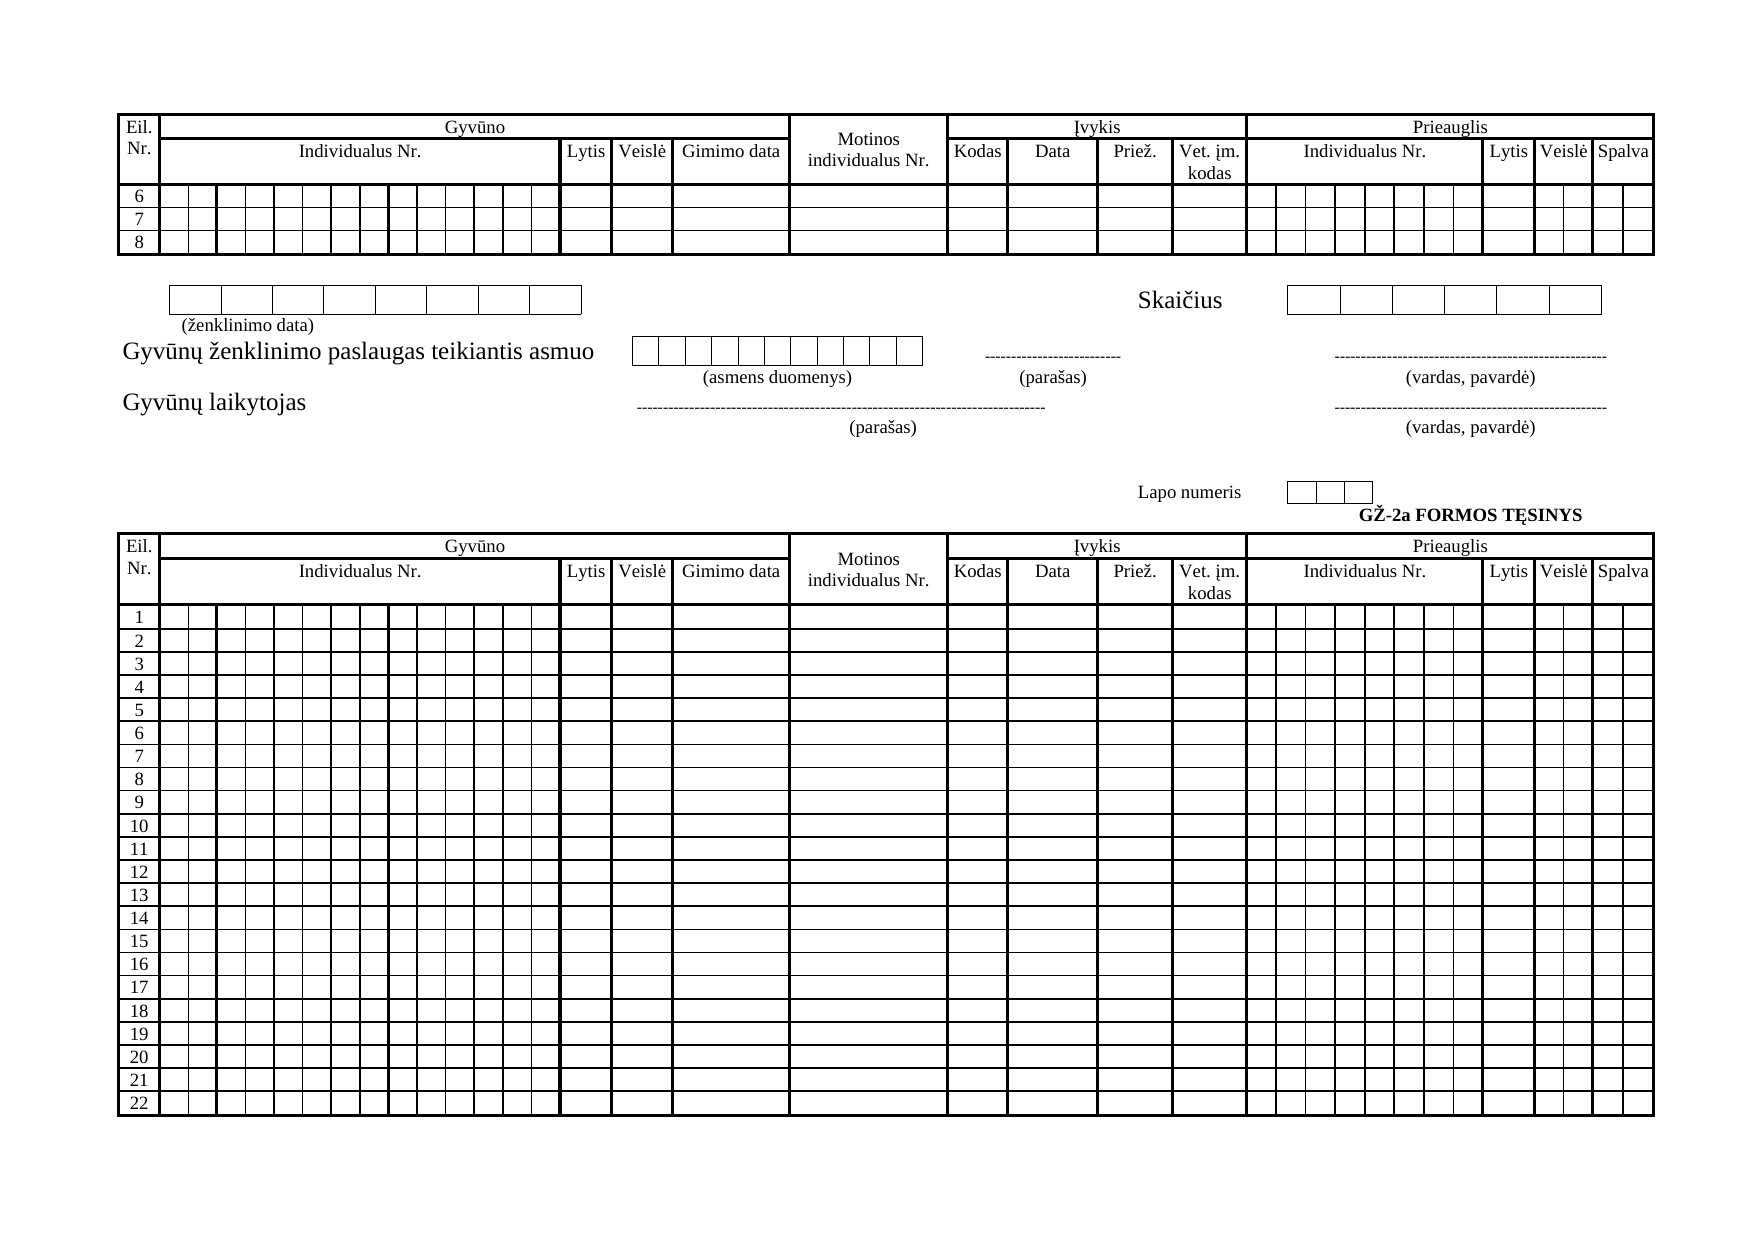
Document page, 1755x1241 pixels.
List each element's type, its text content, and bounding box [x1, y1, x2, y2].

table_cell [303, 1046, 330, 1067]
table_cell [1395, 1046, 1423, 1067]
table_cell [1099, 186, 1171, 206]
table_cell [1395, 953, 1423, 975]
table_cell [218, 722, 245, 743]
table_cell [332, 606, 359, 628]
table_cell [1454, 1023, 1481, 1044]
table_cell [739, 337, 764, 365]
table_cell [275, 1092, 302, 1113]
table_cell [390, 953, 416, 975]
table_cell [1009, 791, 1096, 813]
table_cell [791, 722, 946, 743]
table_cell [1594, 722, 1622, 743]
table_cell [218, 930, 245, 952]
table_cell [1174, 1092, 1245, 1113]
table_cell [1099, 861, 1171, 882]
table_cell [418, 791, 445, 813]
table_cell [504, 231, 531, 253]
table_cell [390, 231, 416, 253]
table_cell [1134, 387, 1287, 416]
table_cell [446, 630, 473, 651]
table_cell [1009, 1023, 1096, 1044]
table_cell [475, 231, 502, 253]
table_cell [949, 953, 1006, 975]
table_cell ------------------------------------------------------------------------------ [633, 387, 1133, 416]
table_cell [1564, 1046, 1591, 1067]
table_cell [791, 676, 946, 697]
table_cell [1366, 930, 1393, 952]
table_cell [1425, 676, 1453, 697]
table_cell [1594, 791, 1622, 813]
table_cell [532, 208, 558, 229]
table_cell [1536, 884, 1563, 905]
table_cell [1336, 186, 1364, 206]
table_cell [303, 884, 330, 905]
table_cell [1454, 606, 1481, 628]
table_cell [189, 606, 215, 628]
table_cell [1336, 231, 1364, 253]
table_cell 13 [120, 884, 158, 905]
table_cell [1248, 1000, 1275, 1021]
table_cell [1454, 953, 1481, 975]
table_cell [1594, 745, 1622, 767]
table_cell Kodas [949, 560, 1006, 603]
table_cell [1536, 1046, 1563, 1067]
table_cell [532, 699, 558, 720]
table_cell [532, 838, 558, 859]
table_cell [189, 976, 215, 998]
table_cell [504, 699, 531, 720]
table_cell [418, 861, 445, 882]
table_cell [361, 976, 387, 998]
table_cell [674, 208, 788, 229]
table_cell [1099, 676, 1171, 697]
table_cell [1366, 884, 1393, 905]
table_cell [1564, 861, 1591, 882]
table_cell [1336, 1046, 1364, 1067]
table_cell [418, 653, 445, 674]
table_cell [218, 907, 245, 928]
table_cell [361, 907, 387, 928]
table_cell [475, 699, 502, 720]
table_cell [1306, 1069, 1334, 1090]
table_cell [1484, 630, 1533, 651]
table_cell [1454, 676, 1481, 697]
table_cell [1366, 1000, 1393, 1021]
table_cell [161, 930, 188, 952]
table_cell [1536, 1069, 1563, 1090]
table_cell [1564, 606, 1591, 628]
table_cell [1336, 208, 1364, 229]
table_cell [218, 1046, 245, 1067]
table_cell [1174, 1069, 1245, 1090]
table_cell [1306, 1023, 1334, 1044]
table_header Įvykis [949, 116, 1245, 137]
table_cell [504, 861, 531, 882]
table_cell [674, 1092, 788, 1113]
table_cell [949, 1046, 1006, 1067]
table_cell 17 [120, 976, 158, 998]
table_cell [1174, 884, 1245, 905]
table_cell [1277, 953, 1305, 975]
table_cell [1425, 815, 1453, 836]
table_cell [791, 630, 946, 651]
table_cell [613, 768, 671, 790]
table_cell [246, 676, 273, 697]
table_cell [1594, 1000, 1622, 1021]
table_cell [562, 1000, 610, 1021]
table_cell [332, 953, 359, 975]
table_cell [1306, 861, 1334, 882]
table_cell Individualus Nr. [161, 560, 558, 603]
table_cell [1624, 1092, 1652, 1113]
table_cell [1366, 722, 1393, 743]
table_cell [1484, 976, 1533, 998]
table_cell [1174, 953, 1245, 975]
table_cell [1009, 838, 1096, 859]
table_cell [361, 884, 387, 905]
table_cell GŽ-2a FORMOS TĘSINYS [1288, 503, 1653, 525]
table_cell [332, 884, 359, 905]
table_cell [1564, 976, 1591, 998]
table_cell [390, 930, 416, 952]
table_cell [1277, 930, 1305, 952]
table_cell [446, 884, 473, 905]
table_cell [791, 930, 946, 952]
table_cell [1099, 1069, 1171, 1090]
table_cell [562, 815, 610, 836]
table_cell [1277, 791, 1305, 813]
table_cell [1277, 606, 1305, 628]
table_cell [532, 722, 558, 743]
table_cell [1594, 653, 1622, 674]
table_cell Veislė [613, 140, 671, 183]
table_cell [218, 838, 245, 859]
table_cell [1366, 699, 1393, 720]
table_cell [332, 186, 359, 206]
table_cell [1174, 791, 1245, 813]
table_cell [1624, 815, 1652, 836]
table_cell [1366, 630, 1393, 651]
table_cell [1277, 1023, 1305, 1044]
table_cell [1425, 768, 1453, 790]
table_cell [949, 630, 1006, 651]
table_cell [504, 1069, 531, 1090]
table_cell [1336, 745, 1364, 767]
table_cell [504, 907, 531, 928]
table_cell [1277, 186, 1305, 206]
table_cell [418, 208, 445, 229]
table_cell [1248, 768, 1275, 790]
table_cell [189, 1023, 215, 1044]
table_cell [161, 1023, 188, 1044]
table_cell [332, 1000, 359, 1021]
table_cell [390, 208, 416, 229]
table_cell [1425, 1092, 1453, 1113]
table_cell Individualus Nr. [1248, 560, 1481, 603]
table_cell [189, 208, 215, 229]
table_cell [633, 314, 922, 336]
table_cell [504, 745, 531, 767]
table_cell [1336, 976, 1364, 998]
table_cell [1454, 1046, 1481, 1067]
table_cell [1174, 745, 1245, 767]
table_cell [674, 953, 788, 975]
table_header [427, 286, 478, 314]
table_cell [1594, 907, 1622, 928]
table_cell [332, 861, 359, 882]
table_cell [390, 976, 416, 998]
table_cell [1336, 699, 1364, 720]
table_cell [674, 676, 788, 697]
table_cell [532, 1092, 558, 1113]
table_cell [1564, 884, 1591, 905]
table_cell [446, 186, 473, 206]
table_cell [949, 606, 1006, 628]
table_cell [1366, 186, 1393, 206]
table_cell [218, 1023, 245, 1044]
table_cell [1536, 722, 1563, 743]
table_cell [475, 630, 502, 651]
table_cell [161, 653, 188, 674]
table_cell [1425, 1046, 1453, 1067]
table_cell [161, 768, 188, 790]
table_cell [1594, 861, 1622, 882]
table_cell [674, 861, 788, 882]
table_cell [791, 1092, 946, 1113]
table_cell [1624, 1023, 1652, 1044]
table_cell [1277, 884, 1305, 905]
table_cell [475, 1092, 502, 1113]
table_cell [189, 1092, 215, 1113]
table_cell [949, 186, 1006, 206]
table_cell [1306, 699, 1334, 720]
table_cell [246, 884, 273, 905]
table_cell [674, 630, 788, 651]
table_cell [1395, 976, 1423, 998]
table_cell 7 [120, 745, 158, 767]
table_cell [922, 314, 972, 336]
table_cell [1174, 907, 1245, 928]
table_cell [1277, 861, 1305, 882]
table_cell [1174, 699, 1245, 720]
table_cell [390, 606, 416, 628]
table_cell [1395, 791, 1423, 813]
table_cell [361, 1000, 387, 1021]
table_cell [246, 1000, 273, 1021]
table_cell [504, 884, 531, 905]
table_cell [361, 953, 387, 975]
table_cell [303, 1092, 330, 1113]
table_cell Veislė [613, 560, 671, 603]
table_cell [1277, 1069, 1305, 1090]
table_cell [532, 976, 558, 998]
table_cell ---------------------------------------------------- [1288, 336, 1653, 365]
table_cell [532, 815, 558, 836]
table_cell [332, 1069, 359, 1090]
table_cell [1484, 676, 1533, 697]
table_cell [1536, 186, 1563, 206]
table_cell [897, 337, 922, 365]
table_cell [949, 907, 1006, 928]
table_cell [1009, 722, 1096, 743]
table_cell [1366, 208, 1393, 229]
table_cell [1395, 861, 1423, 882]
table_cell [390, 699, 416, 720]
table_cell [1009, 930, 1096, 952]
table_cell [791, 606, 946, 628]
table_cell [791, 768, 946, 790]
table_cell [1594, 630, 1622, 651]
table_cell [475, 953, 502, 975]
table_cell 9 [120, 791, 158, 813]
table_cell Individualus Nr. [1248, 140, 1481, 183]
table_header [922, 285, 972, 314]
table_cell 22 [120, 1092, 158, 1113]
table_cell [361, 606, 387, 628]
table_cell [275, 815, 302, 836]
table_cell (vardas, pavardė) [1288, 416, 1653, 445]
table_cell [1594, 1023, 1622, 1044]
table_cell [275, 208, 302, 229]
table_cell [532, 186, 558, 206]
table_cell [1425, 231, 1453, 253]
table_cell [246, 1069, 273, 1090]
table_cell [504, 838, 531, 859]
table_cell [1484, 768, 1533, 790]
table_cell [1336, 1000, 1364, 1021]
table_cell [1366, 815, 1393, 836]
table_cell [246, 1092, 273, 1113]
table_cell [1248, 884, 1275, 905]
table_cell [791, 1000, 946, 1021]
table_cell [475, 768, 502, 790]
table_cell [1395, 653, 1423, 674]
table_header [118, 481, 632, 503]
table_cell [1425, 930, 1453, 952]
table_cell [1624, 861, 1652, 882]
table_cell [1536, 907, 1563, 928]
table_cell [1484, 953, 1533, 975]
table_cell [1594, 1069, 1622, 1090]
table_header [633, 285, 922, 314]
table_cell [1594, 676, 1622, 697]
table_cell [1009, 208, 1096, 229]
table_cell [161, 1046, 188, 1067]
table_cell [332, 791, 359, 813]
table_cell [275, 907, 302, 928]
table_cell [1624, 630, 1652, 651]
table_cell [1248, 208, 1275, 229]
table_cell [532, 676, 558, 697]
table_cell [161, 791, 188, 813]
table_cell [1484, 1023, 1533, 1044]
table_cell [1624, 907, 1652, 928]
table_cell [674, 745, 788, 767]
table_cell [1099, 768, 1171, 790]
table_cell [1288, 314, 1653, 336]
table_cell [390, 1069, 416, 1090]
table_cell [361, 838, 387, 859]
table_cell [1366, 1046, 1393, 1067]
table_cell [504, 1092, 531, 1113]
table_cell [1454, 653, 1481, 674]
table_cell [1536, 791, 1563, 813]
table_cell [1564, 1092, 1591, 1113]
table_cell [791, 861, 946, 882]
table_cell [613, 976, 671, 998]
table_cell [303, 722, 330, 743]
table_cell 3 [120, 653, 158, 674]
table_cell [1099, 791, 1171, 813]
table_cell [674, 1000, 788, 1021]
table_cell [532, 630, 558, 651]
table_cell [1248, 907, 1275, 928]
table_header Motinos individualus Nr. [791, 535, 946, 603]
table_cell [475, 1069, 502, 1090]
table_cell [1336, 630, 1364, 651]
table_cell [1395, 676, 1423, 697]
table_cell [1484, 791, 1533, 813]
table_cell [246, 815, 273, 836]
table_cell [189, 653, 215, 674]
table_cell 8 [120, 768, 158, 790]
table_cell [332, 208, 359, 229]
table_cell [1395, 630, 1423, 651]
table_cell [1395, 1092, 1423, 1113]
table_cell [475, 186, 502, 206]
table_cell [446, 1023, 473, 1044]
table_cell [475, 1023, 502, 1044]
table_cell [1564, 722, 1591, 743]
table_cell [1277, 838, 1305, 859]
table_header [1373, 481, 1653, 503]
table_cell [1248, 838, 1275, 859]
table_cell [161, 1092, 188, 1113]
table_cell [475, 1000, 502, 1021]
table_cell [1395, 907, 1423, 928]
table_cell [1248, 606, 1275, 628]
table_cell [504, 630, 531, 651]
table_cell [1425, 907, 1453, 928]
table_cell [1248, 231, 1275, 253]
table_cell [275, 930, 302, 952]
table_cell [475, 745, 502, 767]
table_cell [1454, 861, 1481, 882]
table_cell [361, 186, 387, 206]
table_cell [674, 606, 788, 628]
table_cell [1594, 208, 1622, 229]
table_cell [1536, 606, 1563, 628]
table_cell [303, 699, 330, 720]
table_cell [303, 791, 330, 813]
table_header [1341, 286, 1392, 314]
table_cell [1425, 606, 1453, 628]
table_cell [791, 1023, 946, 1044]
table_cell [532, 861, 558, 882]
table_cell [765, 337, 790, 365]
table_cell [1366, 231, 1393, 253]
table_cell [246, 231, 273, 253]
table_cell [613, 1023, 671, 1044]
table_cell [1306, 745, 1334, 767]
table_cell [161, 745, 188, 767]
table_cell [390, 630, 416, 651]
table_cell [1174, 676, 1245, 697]
table_cell [1564, 768, 1591, 790]
table_cell [1536, 838, 1563, 859]
table_cell [1564, 791, 1591, 813]
table_header Eil. Nr. [120, 116, 158, 183]
table_cell [275, 1069, 302, 1090]
table_cell [504, 208, 531, 229]
table_cell 4 [120, 676, 158, 697]
table_cell [332, 1046, 359, 1067]
table_header [324, 286, 375, 314]
table_cell [1395, 884, 1423, 905]
table_cell [1248, 861, 1275, 882]
table_cell [1454, 791, 1481, 813]
table_cell [1277, 815, 1305, 836]
table_cell [1425, 838, 1453, 859]
table_cell [532, 606, 558, 628]
table_cell Lytis [1484, 140, 1533, 183]
table_cell [1336, 861, 1364, 882]
table_cell [1564, 630, 1591, 651]
table_header [376, 286, 426, 314]
table_cell [1484, 745, 1533, 767]
table_cell [418, 953, 445, 975]
table_cell [418, 630, 445, 651]
table_cell [1454, 722, 1481, 743]
table_cell [1425, 208, 1453, 229]
table_cell [1454, 745, 1481, 767]
table_cell [1009, 768, 1096, 790]
table_cell [246, 930, 273, 952]
table_cell [1336, 1092, 1364, 1113]
table_cell [1366, 653, 1393, 674]
table_cell [361, 699, 387, 720]
table_cell [189, 676, 215, 697]
table_cell [504, 815, 531, 836]
table_cell [1536, 745, 1563, 767]
table_cell [218, 231, 245, 253]
table_cell [189, 838, 215, 859]
table_cell [1099, 1092, 1171, 1113]
table_cell [791, 884, 946, 905]
table_cell [446, 653, 473, 674]
table_cell [161, 1069, 188, 1090]
table_cell [275, 791, 302, 813]
table_cell [1009, 953, 1096, 975]
table_cell [118, 503, 632, 525]
table_cell [475, 653, 502, 674]
table_cell [562, 653, 610, 674]
table_cell [674, 838, 788, 859]
table_cell [1366, 606, 1393, 628]
table_cell 15 [120, 930, 158, 952]
table_cell [418, 838, 445, 859]
table_cell [504, 606, 531, 628]
table_cell [1366, 745, 1393, 767]
table_cell [390, 722, 416, 743]
table_cell [1395, 1023, 1423, 1044]
table_cell [1624, 1069, 1652, 1090]
table_cell [949, 1000, 1006, 1021]
table_cell (ženklinimo data) [118, 314, 632, 336]
table_cell [1336, 768, 1364, 790]
table_cell [1624, 768, 1652, 790]
table_cell [613, 606, 671, 628]
table_cell [189, 699, 215, 720]
table_cell [562, 1092, 610, 1113]
table_cell [1306, 186, 1334, 206]
table_cell [949, 768, 1006, 790]
table_cell [161, 907, 188, 928]
table_cell [218, 745, 245, 767]
table_cell [1395, 1000, 1423, 1021]
table_cell [949, 815, 1006, 836]
table_cell [332, 815, 359, 836]
table_cell [275, 630, 302, 651]
table_cell [475, 676, 502, 697]
table_cell [613, 630, 671, 651]
table_cell [1425, 630, 1453, 651]
table_cell [189, 1046, 215, 1067]
table_cell [1624, 884, 1652, 905]
table_cell [1425, 653, 1453, 674]
table_cell [1484, 907, 1533, 928]
table_cell [418, 976, 445, 998]
table_cell [332, 653, 359, 674]
table_header [1497, 286, 1549, 314]
table_cell [1009, 861, 1096, 882]
table_cell [504, 676, 531, 697]
table_cell [1484, 861, 1533, 882]
table_cell [504, 930, 531, 952]
table_cell [161, 815, 188, 836]
table_cell [1454, 699, 1481, 720]
table_cell [1099, 815, 1171, 836]
table_cell [613, 653, 671, 674]
table_cell [218, 953, 245, 975]
table_cell [218, 208, 245, 229]
table_cell [1425, 699, 1453, 720]
table_cell [504, 653, 531, 674]
table_cell [1536, 208, 1563, 229]
table_cell ---------------------------------------------------- [1288, 387, 1653, 416]
table_cell [613, 186, 671, 206]
table_cell [1248, 930, 1275, 952]
table_cell [1174, 976, 1245, 998]
table_cell (parašas) [973, 365, 1133, 387]
table_cell [1536, 815, 1563, 836]
table_cell [303, 1000, 330, 1021]
table_cell [1624, 745, 1652, 767]
table_cell [949, 861, 1006, 882]
table_cell [446, 953, 473, 975]
table_cell [1564, 208, 1591, 229]
table_cell [562, 699, 610, 720]
table_cell [613, 699, 671, 720]
table_cell [218, 884, 245, 905]
table_cell [1306, 1092, 1334, 1113]
table_cell [1174, 930, 1245, 952]
table_cell [1248, 186, 1275, 206]
table_cell [562, 768, 610, 790]
table_cell [1594, 953, 1622, 975]
table_cell [504, 953, 531, 975]
table_cell [613, 1092, 671, 1113]
table_cell [218, 606, 245, 628]
table_cell (vardas, pavardė) [1288, 365, 1653, 387]
table_cell [613, 1000, 671, 1021]
table_cell [949, 676, 1006, 697]
table_cell [390, 745, 416, 767]
table_cell [161, 676, 188, 697]
table_cell [418, 699, 445, 720]
table_cell [1277, 231, 1305, 253]
table_cell [1336, 791, 1364, 813]
table_cell [1594, 838, 1622, 859]
table_cell [303, 1069, 330, 1090]
table_header [633, 481, 1133, 503]
table_cell [674, 1069, 788, 1090]
table_cell [1425, 976, 1453, 998]
table_cell [1009, 699, 1096, 720]
table_cell 18 [120, 1000, 158, 1021]
table_cell [161, 1000, 188, 1021]
table_header [222, 286, 272, 314]
table_header [1550, 286, 1601, 314]
table_cell [562, 606, 610, 628]
table_cell [1306, 630, 1334, 651]
table_cell [1425, 722, 1453, 743]
table_cell [1624, 231, 1652, 253]
table_cell [791, 231, 946, 253]
table_cell [1564, 907, 1591, 928]
table_cell Data [1009, 560, 1096, 603]
table_cell [1174, 1046, 1245, 1067]
table_cell [1484, 208, 1533, 229]
table_cell [1454, 838, 1481, 859]
table_cell [390, 1023, 416, 1044]
table_cell [275, 976, 302, 998]
table_cell [332, 976, 359, 998]
table_cell [1454, 208, 1481, 229]
table_cell [1366, 861, 1393, 882]
table_cell [275, 1023, 302, 1044]
table_cell [1306, 884, 1334, 905]
table_cell [1425, 745, 1453, 767]
table_cell [1366, 907, 1393, 928]
table_cell [1484, 722, 1533, 743]
table_cell [446, 231, 473, 253]
table_cell 14 [120, 907, 158, 928]
table_cell [1624, 838, 1652, 859]
table_cell [1174, 838, 1245, 859]
table_cell [1009, 976, 1096, 998]
table_cell [1624, 606, 1652, 628]
table_cell [674, 976, 788, 998]
table_cell [475, 208, 502, 229]
table_cell [613, 1046, 671, 1067]
table_cell [613, 838, 671, 859]
table_cell [418, 1023, 445, 1044]
table_cell [1174, 1023, 1245, 1044]
table_cell [446, 1046, 473, 1067]
table_cell [532, 907, 558, 928]
table_cell [1306, 208, 1334, 229]
table_cell [674, 884, 788, 905]
table_cell [1395, 768, 1423, 790]
table_cell [275, 745, 302, 767]
table_cell [1624, 1046, 1652, 1067]
table_cell [218, 676, 245, 697]
table_cell [1624, 722, 1652, 743]
table_cell [1336, 1023, 1364, 1044]
table_cell [674, 699, 788, 720]
table_cell 19 [120, 1023, 158, 1044]
table_cell [361, 208, 387, 229]
table_cell [1277, 630, 1305, 651]
table_cell [332, 699, 359, 720]
table_cell [446, 861, 473, 882]
table_cell [1009, 676, 1096, 697]
table_cell [390, 1046, 416, 1067]
table_cell [674, 1046, 788, 1067]
table_cell [446, 676, 473, 697]
table_cell [1484, 1046, 1533, 1067]
table_cell [791, 186, 946, 206]
table_cell [1134, 336, 1287, 365]
table_cell [1306, 930, 1334, 952]
table_cell [189, 815, 215, 836]
table_cell Priež. [1099, 140, 1171, 183]
table_cell [161, 976, 188, 998]
table_cell 20 [120, 1046, 158, 1067]
table_cell [1277, 907, 1305, 928]
table_cell [1564, 1069, 1591, 1090]
table_cell Spalva [1594, 140, 1652, 183]
table_cell [791, 745, 946, 767]
table_cell [246, 953, 273, 975]
table_cell [1099, 231, 1171, 253]
table_cell [949, 1023, 1006, 1044]
table_cell [844, 337, 869, 365]
table_cell [303, 231, 330, 253]
table_cell [1306, 953, 1334, 975]
table_cell [361, 1023, 387, 1044]
table_cell [1536, 653, 1563, 674]
table_cell [332, 1092, 359, 1113]
table_header Skaičius [1134, 285, 1287, 314]
table_cell [1099, 1046, 1171, 1067]
table_cell [1099, 699, 1171, 720]
table_cell [1009, 630, 1096, 651]
table_cell [1536, 861, 1563, 882]
table_cell [1484, 930, 1533, 952]
table_cell [218, 699, 245, 720]
table_cell [562, 838, 610, 859]
table_cell [1248, 976, 1275, 998]
table_cell [504, 768, 531, 790]
table_cell Gyvūnų laikytojas [118, 387, 632, 416]
table_cell [1536, 676, 1563, 697]
table_cell [246, 838, 273, 859]
table_cell [1248, 1069, 1275, 1090]
table_cell [562, 745, 610, 767]
table_cell [949, 838, 1006, 859]
table_cell [1009, 231, 1096, 253]
table_cell [1306, 653, 1334, 674]
table_cell [475, 884, 502, 905]
table_cell [1009, 1092, 1096, 1113]
table_cell [504, 1046, 531, 1067]
table_cell Veislė [1536, 140, 1591, 183]
table_cell [562, 630, 610, 651]
table_cell Gimimo data [674, 560, 788, 603]
table_cell [161, 861, 188, 882]
table_cell [118, 416, 632, 445]
table_cell [418, 1046, 445, 1067]
table_cell 6 [120, 186, 158, 206]
table_cell [562, 1023, 610, 1044]
table_cell [818, 337, 843, 365]
table_cell [303, 907, 330, 928]
table_cell [218, 1069, 245, 1090]
table_cell [303, 838, 330, 859]
table_cell [1009, 884, 1096, 905]
table_cell [361, 676, 387, 697]
table_cell [303, 208, 330, 229]
table_header [973, 285, 1133, 314]
table_cell 10 [120, 815, 158, 836]
table_cell [1134, 503, 1287, 525]
table_cell [1564, 699, 1591, 720]
table_cell [189, 861, 215, 882]
table_cell [475, 606, 502, 628]
table_cell [446, 976, 473, 998]
table_cell [418, 186, 445, 206]
table_cell 5 [120, 699, 158, 720]
table_cell [332, 838, 359, 859]
table_cell [791, 699, 946, 720]
table_cell [1536, 976, 1563, 998]
table_cell [361, 630, 387, 651]
table_cell [303, 953, 330, 975]
table_cell [475, 815, 502, 836]
table_cell [1009, 1069, 1096, 1090]
table_cell [613, 745, 671, 767]
table_cell [303, 815, 330, 836]
table_cell Veislė [1536, 560, 1591, 603]
table_cell (parašas) [633, 416, 1133, 445]
table_cell [332, 722, 359, 743]
table_cell [189, 722, 215, 743]
table_cell Kodas [949, 140, 1006, 183]
table_cell [613, 884, 671, 905]
table_cell [791, 953, 946, 975]
table_cell [218, 976, 245, 998]
table_cell [1306, 1000, 1334, 1021]
table_cell [1484, 606, 1533, 628]
table_cell [246, 208, 273, 229]
table_cell [246, 1046, 273, 1067]
table_header [118, 285, 169, 314]
table_cell [791, 838, 946, 859]
table_cell [1594, 884, 1622, 905]
table_cell [1099, 907, 1171, 928]
table_cell [504, 976, 531, 998]
table_header Motinos individualus Nr. [791, 116, 946, 183]
table_cell [303, 606, 330, 628]
table_cell [246, 606, 273, 628]
table_cell 16 [120, 953, 158, 975]
table_cell [1624, 976, 1652, 998]
table_cell [475, 838, 502, 859]
table_cell [1336, 653, 1364, 674]
table_cell [1454, 815, 1481, 836]
table_cell [562, 791, 610, 813]
table_cell [1336, 676, 1364, 697]
table_cell [1134, 314, 1287, 336]
table_cell [1174, 231, 1245, 253]
table_cell [1564, 745, 1591, 767]
table_cell [1174, 186, 1245, 206]
table_cell [218, 861, 245, 882]
table_cell [1564, 186, 1591, 206]
table_cell [791, 976, 946, 998]
table_cell [1174, 722, 1245, 743]
table_cell [390, 676, 416, 697]
table_cell [949, 884, 1006, 905]
table_header [1288, 482, 1316, 503]
table_cell [1395, 699, 1423, 720]
table_header [582, 285, 632, 314]
table_cell [1564, 1000, 1591, 1021]
table_cell [303, 676, 330, 697]
table_cell [1624, 953, 1652, 975]
table_cell [1248, 676, 1275, 697]
table_cell [475, 791, 502, 813]
table_cell [1306, 606, 1334, 628]
table_cell [161, 884, 188, 905]
table_cell [332, 768, 359, 790]
table_cell [674, 768, 788, 790]
table_cell [1134, 416, 1287, 445]
table_cell [674, 1023, 788, 1044]
table_cell [1395, 208, 1423, 229]
table_header [273, 286, 323, 314]
table_cell [1594, 930, 1622, 952]
table_cell [390, 838, 416, 859]
table_cell [446, 1069, 473, 1090]
table_cell [332, 1023, 359, 1044]
table_cell [1594, 1046, 1622, 1067]
table_cell [1395, 606, 1423, 628]
table_cell [504, 791, 531, 813]
table_cell [218, 186, 245, 206]
table_cell [791, 815, 946, 836]
table_cell [674, 653, 788, 674]
table_cell [446, 907, 473, 928]
table_cell [1536, 1092, 1563, 1113]
table_cell [189, 186, 215, 206]
table_cell Individualus Nr. [161, 140, 558, 183]
table_cell [1564, 676, 1591, 697]
table_cell [1366, 976, 1393, 998]
table_cell [1484, 699, 1533, 720]
table_cell [791, 791, 946, 813]
table_cell [1009, 606, 1096, 628]
table_cell [275, 676, 302, 697]
table_cell [1395, 186, 1423, 206]
table_cell [949, 930, 1006, 952]
table_cell [562, 1069, 610, 1090]
table_cell [161, 231, 188, 253]
table_cell [1306, 791, 1334, 813]
table_header Eil. Nr. [120, 535, 158, 603]
table_cell [949, 231, 1006, 253]
table_cell [1099, 630, 1171, 651]
table_cell [332, 745, 359, 767]
table_header [479, 286, 529, 314]
table_cell [791, 1069, 946, 1090]
table_cell [1395, 838, 1423, 859]
table_cell [218, 653, 245, 674]
table_cell [246, 722, 273, 743]
table_cell [674, 907, 788, 928]
table_cell [475, 861, 502, 882]
table_cell [303, 653, 330, 674]
table_cell Gyvūnų ženklinimo paslaugas teikiantis asmuo [118, 336, 632, 365]
table_cell [1564, 953, 1591, 975]
table_header Prieauglis [1248, 535, 1652, 557]
table_cell [303, 1023, 330, 1044]
table_cell [1425, 1023, 1453, 1044]
table_cell [161, 606, 188, 628]
table_cell [613, 815, 671, 836]
table_cell [1454, 630, 1481, 651]
table_cell [161, 699, 188, 720]
table_cell [1306, 815, 1334, 836]
table_cell 8 [120, 231, 158, 253]
table_cell [613, 953, 671, 975]
table_cell [659, 337, 685, 365]
table_cell [1484, 1069, 1533, 1090]
table_cell [332, 907, 359, 928]
table_cell [1454, 884, 1481, 905]
table_cell [1336, 884, 1364, 905]
table_cell [275, 1000, 302, 1021]
table_cell [1484, 1092, 1533, 1113]
table_cell [1366, 1023, 1393, 1044]
table_cell [246, 791, 273, 813]
table_cell [949, 722, 1006, 743]
table_cell [446, 1092, 473, 1113]
table_cell [475, 722, 502, 743]
table_cell [246, 861, 273, 882]
table_cell [1248, 1023, 1275, 1044]
table_cell [674, 930, 788, 952]
table_cell [1277, 1000, 1305, 1021]
table_cell [1564, 838, 1591, 859]
table_cell [532, 745, 558, 767]
table_cell [1484, 815, 1533, 836]
table_cell Gimimo data [674, 140, 788, 183]
table_cell [1248, 791, 1275, 813]
table_cell [418, 745, 445, 767]
table_cell [390, 815, 416, 836]
table_cell [1174, 630, 1245, 651]
table_cell [1306, 907, 1334, 928]
table_cell [562, 884, 610, 905]
table_cell [1248, 1046, 1275, 1067]
table_cell [303, 630, 330, 651]
table_cell [1009, 1046, 1096, 1067]
table_cell [1099, 208, 1171, 229]
table_cell [1425, 861, 1453, 882]
table_cell [1536, 231, 1563, 253]
table_cell [189, 768, 215, 790]
table_cell Spalva [1594, 560, 1652, 603]
table_cell [418, 231, 445, 253]
table_cell [275, 606, 302, 628]
table_cell [446, 208, 473, 229]
table_cell [332, 630, 359, 651]
table_cell [303, 976, 330, 998]
table_cell [1306, 676, 1334, 697]
table_header [1445, 286, 1496, 314]
table_cell [870, 337, 896, 365]
table_cell [1484, 838, 1533, 859]
table_cell [1306, 768, 1334, 790]
table_cell [246, 976, 273, 998]
table_cell [418, 815, 445, 836]
table_cell [1536, 930, 1563, 952]
table_cell [189, 930, 215, 952]
table_cell [1425, 1000, 1453, 1021]
table_cell [949, 208, 1006, 229]
table_cell [1366, 768, 1393, 790]
table_cell 7 [120, 208, 158, 229]
table_cell [390, 861, 416, 882]
table_cell [418, 722, 445, 743]
table_cell [246, 653, 273, 674]
table_cell [504, 186, 531, 206]
table_cell [275, 884, 302, 905]
table_cell [532, 953, 558, 975]
table_cell [361, 930, 387, 952]
table_cell [1099, 884, 1171, 905]
table_cell [361, 1069, 387, 1090]
table_cell [1248, 953, 1275, 975]
table_cell [532, 231, 558, 253]
table_cell Vet. įm. kodas [1174, 140, 1245, 183]
table_header Gyvūno [161, 535, 788, 557]
table_cell [1174, 606, 1245, 628]
table_cell [1395, 745, 1423, 767]
table_cell [189, 953, 215, 975]
table_cell [275, 653, 302, 674]
table_cell [613, 1069, 671, 1090]
table_header Prieauglis [1248, 116, 1652, 137]
table_cell [303, 186, 330, 206]
table_header [1345, 482, 1372, 503]
table_cell 6 [120, 722, 158, 743]
table_cell [161, 630, 188, 651]
table_cell [1009, 653, 1096, 674]
table_cell [390, 1092, 416, 1113]
table_cell [613, 231, 671, 253]
table_cell [1174, 815, 1245, 836]
table_cell [1099, 838, 1171, 859]
table_cell [949, 791, 1006, 813]
table_cell [361, 815, 387, 836]
table_cell [390, 768, 416, 790]
table_cell [161, 186, 188, 206]
table_cell [1009, 186, 1096, 206]
table_cell [791, 1046, 946, 1067]
table_cell [1484, 653, 1533, 674]
table_cell [613, 791, 671, 813]
table_cell [361, 653, 387, 674]
table_cell [1564, 231, 1591, 253]
table_cell [246, 699, 273, 720]
table_cell [1248, 1092, 1275, 1113]
table_cell [949, 1069, 1006, 1090]
table_cell [1536, 953, 1563, 975]
table_cell [532, 768, 558, 790]
table_cell [390, 907, 416, 928]
table_cell [532, 1023, 558, 1044]
table_cell [791, 907, 946, 928]
table_cell [446, 815, 473, 836]
table_cell [1536, 699, 1563, 720]
table_cell [1134, 365, 1287, 387]
table_cell [1277, 699, 1305, 720]
table_cell [504, 722, 531, 743]
table_cell [562, 930, 610, 952]
table_cell [1366, 1069, 1393, 1090]
table_cell [674, 791, 788, 813]
table_cell [613, 722, 671, 743]
table_cell [390, 884, 416, 905]
table_cell [246, 1023, 273, 1044]
table_cell [161, 208, 188, 229]
table_cell [1484, 231, 1533, 253]
table_cell [1564, 930, 1591, 952]
table_cell [1484, 884, 1533, 905]
table_cell [1174, 653, 1245, 674]
table_cell [303, 768, 330, 790]
table_header [170, 286, 221, 314]
table_cell [275, 838, 302, 859]
table_cell [1277, 1092, 1305, 1113]
table_cell [475, 1046, 502, 1067]
table_cell [332, 676, 359, 697]
table_cell [973, 314, 1133, 336]
table_cell [949, 976, 1006, 998]
table_cell [1366, 838, 1393, 859]
table_cell [1277, 722, 1305, 743]
table_header [1393, 286, 1444, 314]
table_cell [1536, 1000, 1563, 1021]
table_cell [1277, 208, 1305, 229]
table_cell [791, 337, 817, 365]
table_cell [332, 231, 359, 253]
table_cell [1425, 884, 1453, 905]
table_cell [361, 768, 387, 790]
table_cell [189, 1069, 215, 1090]
table_cell [949, 653, 1006, 674]
table_cell [446, 838, 473, 859]
table_cell [1454, 1092, 1481, 1113]
table_cell [1425, 1069, 1453, 1090]
table_cell [1594, 699, 1622, 720]
table_cell [532, 884, 558, 905]
table_cell [418, 1069, 445, 1090]
table_header Lapo numeris [1134, 481, 1287, 503]
table_cell [446, 745, 473, 767]
table_cell [418, 676, 445, 697]
table_cell [613, 208, 671, 229]
table_cell [562, 1046, 610, 1067]
table_cell [1009, 907, 1096, 928]
table_cell Lytis [1484, 560, 1533, 603]
table_cell [674, 186, 788, 206]
table_cell [1277, 768, 1305, 790]
table_cell [1099, 1023, 1171, 1044]
table_cell [1425, 186, 1453, 206]
table_header [1317, 482, 1344, 503]
table_cell [418, 884, 445, 905]
table_cell [275, 722, 302, 743]
table_cell [1336, 930, 1364, 952]
table_cell [1564, 815, 1591, 836]
table_cell [1366, 791, 1393, 813]
table_cell [1564, 1023, 1591, 1044]
table_cell 2 [120, 630, 158, 651]
table_cell [1536, 768, 1563, 790]
table_cell [361, 231, 387, 253]
table_cell [1536, 1023, 1563, 1044]
table_cell [562, 953, 610, 975]
table_cell [562, 231, 610, 253]
table_cell [1099, 606, 1171, 628]
table_cell [218, 1000, 245, 1021]
table_cell [1454, 907, 1481, 928]
table_cell [189, 907, 215, 928]
table_cell 12 [120, 861, 158, 882]
table_cell [532, 930, 558, 952]
table_cell [923, 336, 972, 365]
table_cell [613, 861, 671, 882]
table_cell [303, 930, 330, 952]
table_cell [562, 907, 610, 928]
table_cell [446, 606, 473, 628]
table_cell [189, 1000, 215, 1021]
table_cell [446, 791, 473, 813]
table_cell [1594, 768, 1622, 790]
table_cell [1248, 653, 1275, 674]
table_cell [1454, 1000, 1481, 1021]
table_cell [686, 337, 711, 365]
table_cell [275, 186, 302, 206]
table_cell [1174, 1000, 1245, 1021]
table_cell [1624, 699, 1652, 720]
table_cell [1306, 976, 1334, 998]
table_cell [303, 861, 330, 882]
table_cell [791, 653, 946, 674]
table_cell [446, 699, 473, 720]
table_cell [1454, 231, 1481, 253]
table_cell [275, 699, 302, 720]
table_cell [1624, 791, 1652, 813]
table_header [1602, 285, 1653, 314]
table_cell [275, 1046, 302, 1067]
table_cell [1174, 861, 1245, 882]
table_header [1288, 286, 1340, 314]
table_cell [218, 1092, 245, 1113]
table_cell [562, 676, 610, 697]
table_cell [1277, 653, 1305, 674]
table_cell [161, 722, 188, 743]
table_cell [161, 838, 188, 859]
table_cell 1 [120, 606, 158, 628]
table_cell [1336, 606, 1364, 628]
table_cell [1594, 186, 1622, 206]
table_cell [1009, 745, 1096, 767]
table_cell [1277, 745, 1305, 767]
table_cell [1336, 953, 1364, 975]
table_cell [504, 1023, 531, 1044]
table_cell [189, 884, 215, 905]
table_cell [246, 907, 273, 928]
table_cell [562, 186, 610, 206]
table_cell [246, 768, 273, 790]
table_cell Priež. [1099, 560, 1171, 603]
table_cell [418, 930, 445, 952]
table_cell [1564, 653, 1591, 674]
table_cell [922, 365, 972, 387]
table_cell [1454, 768, 1481, 790]
table_cell [361, 1046, 387, 1067]
table_header Gyvūno [161, 116, 788, 137]
table_cell Vet. įm. kodas [1174, 560, 1245, 603]
table_cell [218, 791, 245, 813]
table_cell [1099, 976, 1171, 998]
table_cell [418, 606, 445, 628]
table_cell [246, 630, 273, 651]
table_cell [633, 503, 1133, 525]
table_cell [1306, 1046, 1334, 1067]
table_cell Lytis [562, 560, 610, 603]
table_cell [1624, 1000, 1652, 1021]
table_cell [1454, 930, 1481, 952]
table_cell [246, 745, 273, 767]
table_cell [1277, 676, 1305, 697]
table_cell [1248, 699, 1275, 720]
table_cell [475, 907, 502, 928]
table_header [530, 286, 581, 314]
table_cell [446, 1000, 473, 1021]
table_cell [246, 186, 273, 206]
table_cell [361, 722, 387, 743]
table_cell [218, 768, 245, 790]
table_cell [1248, 815, 1275, 836]
table_cell [161, 953, 188, 975]
table_cell [1277, 976, 1305, 998]
table_cell 11 [120, 838, 158, 859]
table_cell 21 [120, 1069, 158, 1090]
table_cell [1425, 953, 1453, 975]
table_cell [1306, 722, 1334, 743]
table_cell [1454, 186, 1481, 206]
table_cell [562, 976, 610, 998]
table_cell [446, 722, 473, 743]
table_cell [1594, 976, 1622, 998]
table_cell [791, 208, 946, 229]
table_cell [1099, 953, 1171, 975]
table_cell (asmens duomenys) [633, 366, 922, 387]
table_cell [1536, 630, 1563, 651]
table_cell [674, 815, 788, 836]
table_cell Data [1009, 140, 1096, 183]
table_cell [1248, 745, 1275, 767]
table_cell [613, 930, 671, 952]
table_cell [674, 231, 788, 253]
table_cell [275, 953, 302, 975]
table_cell [1395, 231, 1423, 253]
table_cell [418, 1092, 445, 1113]
table_cell [418, 907, 445, 928]
table_cell [218, 815, 245, 836]
table_cell [1594, 815, 1622, 836]
table_cell [1336, 907, 1364, 928]
table_cell [532, 653, 558, 674]
table_cell [712, 337, 738, 365]
table_cell [332, 930, 359, 952]
table_cell [1366, 1092, 1393, 1113]
table_cell [1366, 676, 1393, 697]
table_cell [361, 1092, 387, 1113]
table_cell [1594, 1092, 1622, 1113]
table_cell [1366, 953, 1393, 975]
table_cell [532, 1046, 558, 1067]
table_cell [390, 1000, 416, 1021]
table_cell [303, 745, 330, 767]
table_cell [475, 930, 502, 952]
table_cell [949, 745, 1006, 767]
table_cell [1099, 745, 1171, 767]
table_cell [633, 337, 658, 365]
table_cell [418, 768, 445, 790]
table_cell [446, 768, 473, 790]
table_cell [1395, 722, 1423, 743]
table_cell [1624, 676, 1652, 697]
table_cell [674, 722, 788, 743]
table_cell [1454, 1069, 1481, 1090]
table_cell [1306, 231, 1334, 253]
table_cell [275, 231, 302, 253]
table_cell [1624, 653, 1652, 674]
table_cell [275, 768, 302, 790]
table_header Įvykis [949, 535, 1245, 557]
table_cell [1099, 1000, 1171, 1021]
table_cell [949, 1092, 1006, 1113]
table_cell [1624, 930, 1652, 952]
table_cell [1395, 930, 1423, 952]
table_cell [1484, 186, 1533, 206]
table_cell Lytis [562, 140, 610, 183]
table_cell [1395, 1069, 1423, 1090]
table_cell [275, 861, 302, 882]
table_cell [1484, 1000, 1533, 1021]
table_cell [1336, 815, 1364, 836]
table_cell [189, 791, 215, 813]
table_cell [475, 976, 502, 998]
table_cell [1624, 208, 1652, 229]
table_cell -------------------------- [973, 336, 1133, 365]
table_cell [361, 791, 387, 813]
table_cell [390, 653, 416, 674]
table_cell [949, 699, 1006, 720]
table_cell [1336, 838, 1364, 859]
table_cell [1336, 722, 1364, 743]
table_cell [613, 676, 671, 697]
table_cell [361, 861, 387, 882]
table_cell [532, 791, 558, 813]
table_cell [613, 907, 671, 928]
table_cell [1395, 815, 1423, 836]
table_cell [189, 231, 215, 253]
table_cell [390, 791, 416, 813]
table_cell [1099, 653, 1171, 674]
table_cell [1099, 930, 1171, 952]
table_cell [1099, 722, 1171, 743]
table_cell [1248, 722, 1275, 743]
table_cell [189, 745, 215, 767]
table_cell [1624, 186, 1652, 206]
table_cell [1009, 1000, 1096, 1021]
table_cell [1594, 231, 1622, 253]
table_cell [218, 630, 245, 651]
table_cell [1594, 606, 1622, 628]
table_cell [562, 208, 610, 229]
table_cell [562, 861, 610, 882]
table_cell [189, 630, 215, 651]
table_cell [1009, 815, 1096, 836]
table_cell [1248, 630, 1275, 651]
table_cell [1174, 768, 1245, 790]
table_cell [446, 930, 473, 952]
table_cell [418, 1000, 445, 1021]
table_cell [361, 745, 387, 767]
table_cell [1174, 208, 1245, 229]
table_cell [1454, 976, 1481, 998]
table_cell [532, 1069, 558, 1090]
table_cell [390, 186, 416, 206]
table_cell [504, 1000, 531, 1021]
table_cell [1277, 1046, 1305, 1067]
table_cell [1425, 791, 1453, 813]
table_cell [562, 722, 610, 743]
table_cell [532, 1000, 558, 1021]
table_cell [118, 365, 632, 387]
table_cell [1306, 838, 1334, 859]
table_cell [1336, 1069, 1364, 1090]
